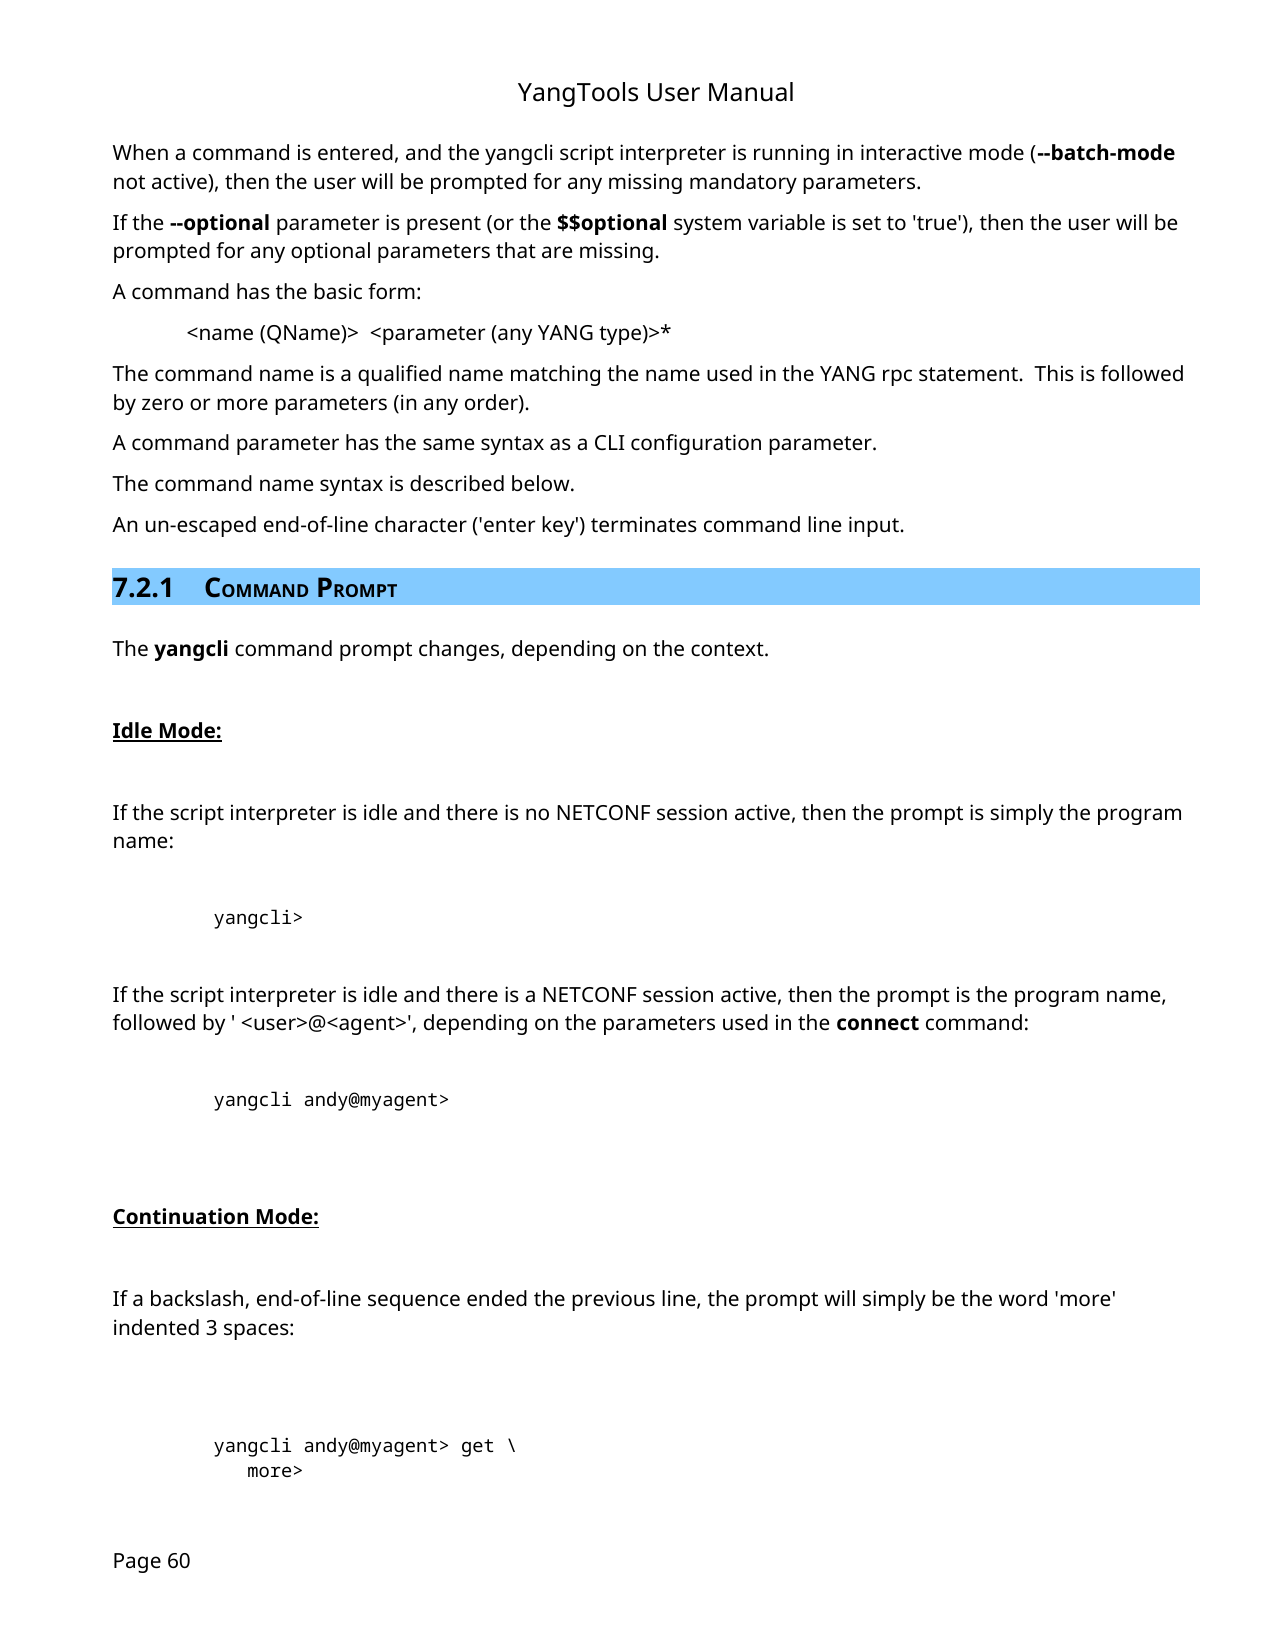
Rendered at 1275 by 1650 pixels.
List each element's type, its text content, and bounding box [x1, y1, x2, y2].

text An un-escaped end-of-line character ('enter key') terminates command line input. [112, 510, 1200, 539]
text If the script interpreter is idle and there is no NETCONF session active, then the prompt is simply the program name: [112, 798, 1200, 855]
text When a command is entered, and the yangcli script interpreter is running in interactive mode (--batch-mode not active), then the user will be prompted for any missing mandatory parameters. [112, 138, 1200, 195]
text The command name is a qualified name matching the name used in the YANG rpc statement. This is followed by zero or more parameters (in any order). [112, 359, 1200, 416]
text If a backslash, end-of-line sequence ended the previous line, the prompt will simply be the word 'more' indented 3 spaces: [112, 1284, 1200, 1341]
text If the script interpreter is idle and there is a NETCONF session active, then the prompt is the program name, followed by ' <user>@<agent>', depending on the parameters used in the connect command: [112, 980, 1200, 1037]
text If the --optional parameter is present (or the $$optional system variable is set to 'true'), then the user will be prompted for any optional parameters that are missing. [112, 208, 1200, 265]
text Continuation Mode: [112, 1202, 1200, 1231]
text <name (QName)> <parameter (any YANG type)>* [112, 318, 1200, 347]
text The command name syntax is described below. [112, 469, 1200, 498]
text Idle Mode: [112, 716, 1200, 744]
text yangcli andy@myagent> [139, 1087, 1200, 1112]
text A command parameter has the same syntax as a CLI configuration parameter. [112, 428, 1200, 457]
text yangcli andy@myagent> get \ more> [139, 1432, 1200, 1483]
subtitle Command Prompt [112, 568, 1200, 605]
text A command has the basic form: [112, 277, 1200, 306]
text The yangcli command prompt changes, depending on the context. [112, 634, 1200, 662]
text yangcli> [139, 905, 1200, 930]
